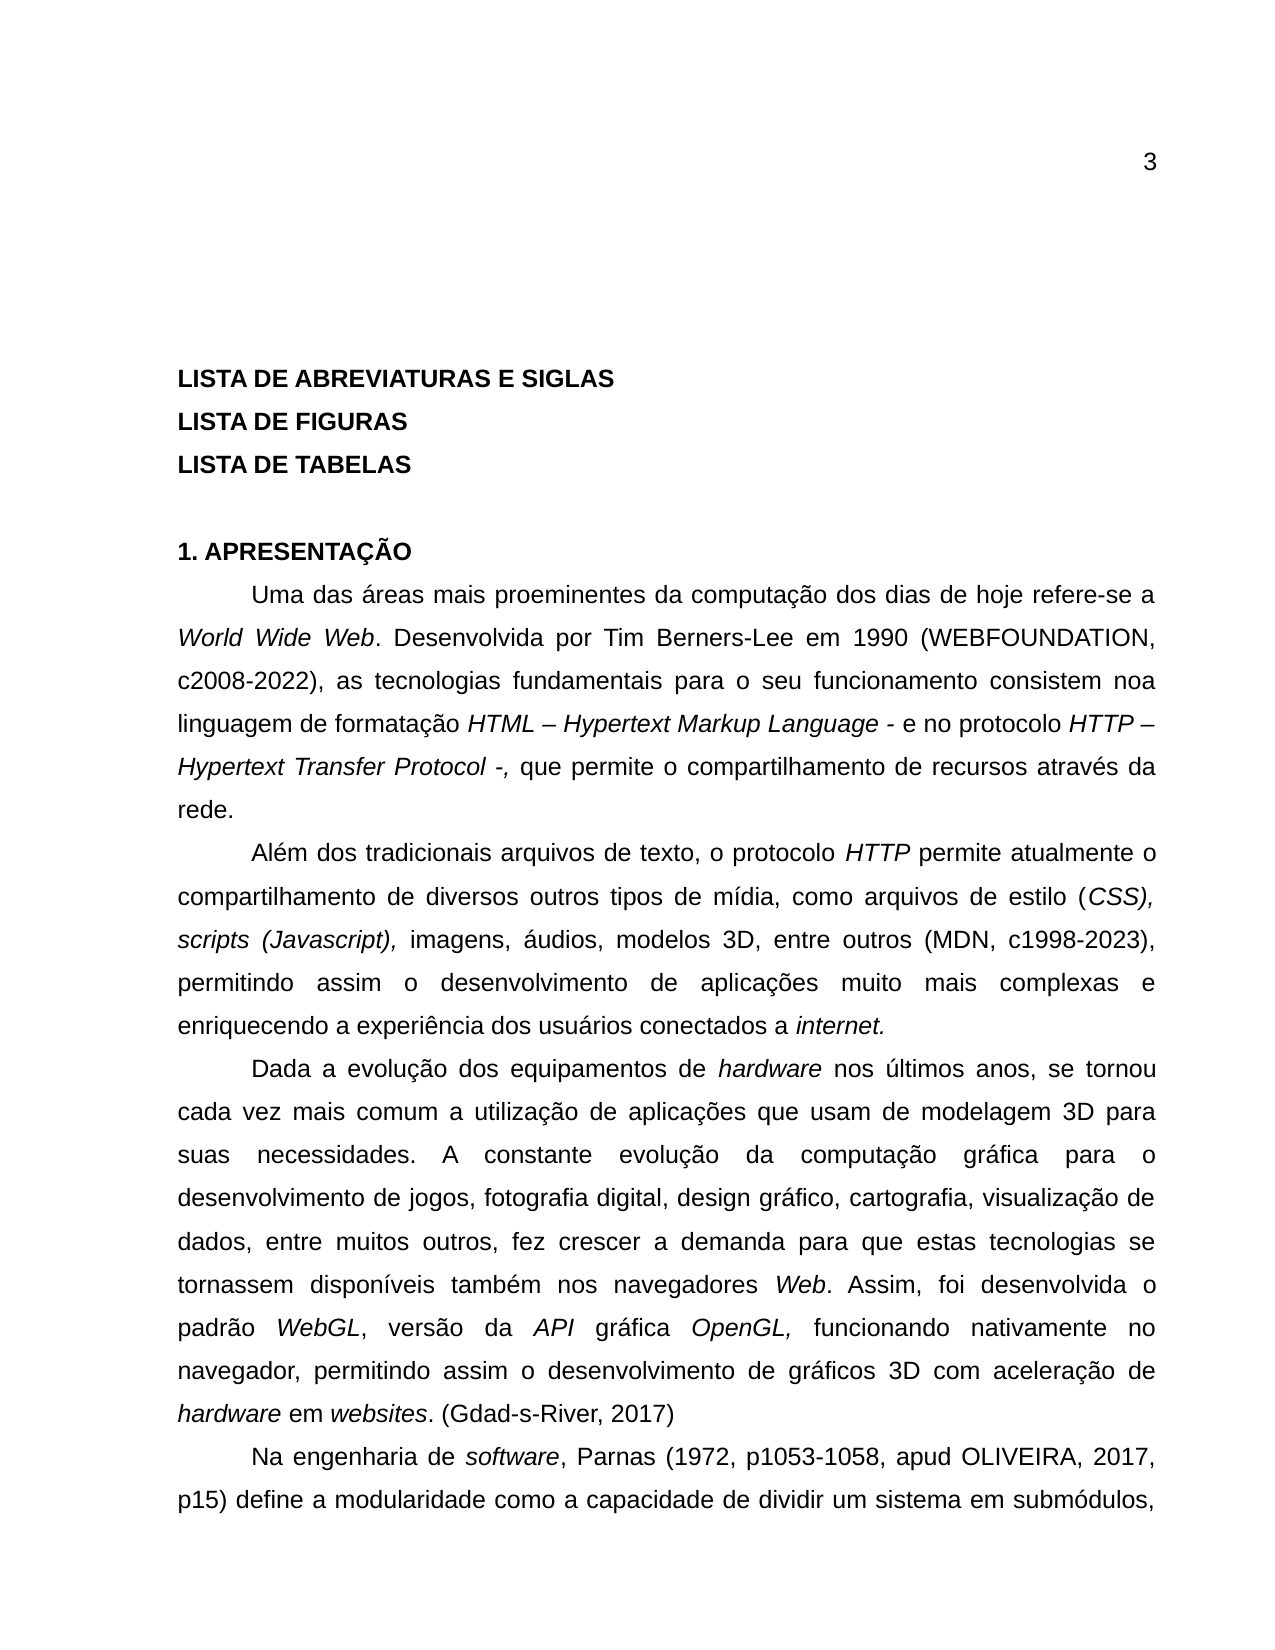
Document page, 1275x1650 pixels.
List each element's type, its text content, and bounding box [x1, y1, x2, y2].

text Na engenharia de software, Parnas (1972, p1053-1058, apud OLIVEIRA, 2017, p15) define a modularidade como a capacidade de dividir um sistema em submódulos, [177, 1442, 1157, 1514]
subtitle LISTA DE ABREVIATURAS E SIGLAS [177, 364, 1157, 393]
subtitle LISTA DE FIGURAS [177, 407, 1157, 436]
subtitle 1. APRESENTAÇÃO [177, 537, 1157, 565]
text Uma das áreas mais proeminentes da computação dos dias de hoje refere-se a World Wide Web. Desenvolvida por Tim Berners-Lee em 1990 (WEBFOUNDATION, c2008-2022), as tecnologias fundamentais para o seu funcionamento consistem noa linguagem de formatação HTML – Hypertext Markup Language - e no protocolo HTTP – Hypertext Transfer Protocol -, que permite o compartilhamento de recursos através da rede. [177, 580, 1157, 824]
text Além dos tradicionais arquivos de texto, o protocolo HTTP permite atualmente o compartilhamento de diversos outros tipos de mídia, como arquivos de estilo (CSS), scripts (Javascript), imagens, áudios, modelos 3D, entre outros (MDN, c1998-2023), permitindo assim o desenvolvimento de aplicações muito mais complexas e enriquecendo a experiência dos usuários conectados a internet. [177, 838, 1157, 1040]
subtitle LISTA DE TABELAS [177, 450, 1157, 479]
text Dada a evolução dos equipamentos de hardware nos últimos anos, se tornou cada vez mais comum a utilização de aplicações que usam de modelagem 3D para suas necessidades. A constante evolução da computação gráfica para o desenvolvimento de jogos, fotografia digital, design gráfico, cartografia, visualização de dados, entre muitos outros, fez crescer a demanda para que estas tecnologias se tornassem disponíveis também nos navegadores Web. Assim, foi desenvolvida o padrão WebGL, versão da API gráfica OpenGL, funcionando nativamente no navegador, permitindo assim o desenvolvimento de gráficos 3D com aceleração de hardware em websites. (Gdad-s-River, 2017) [177, 1054, 1157, 1428]
